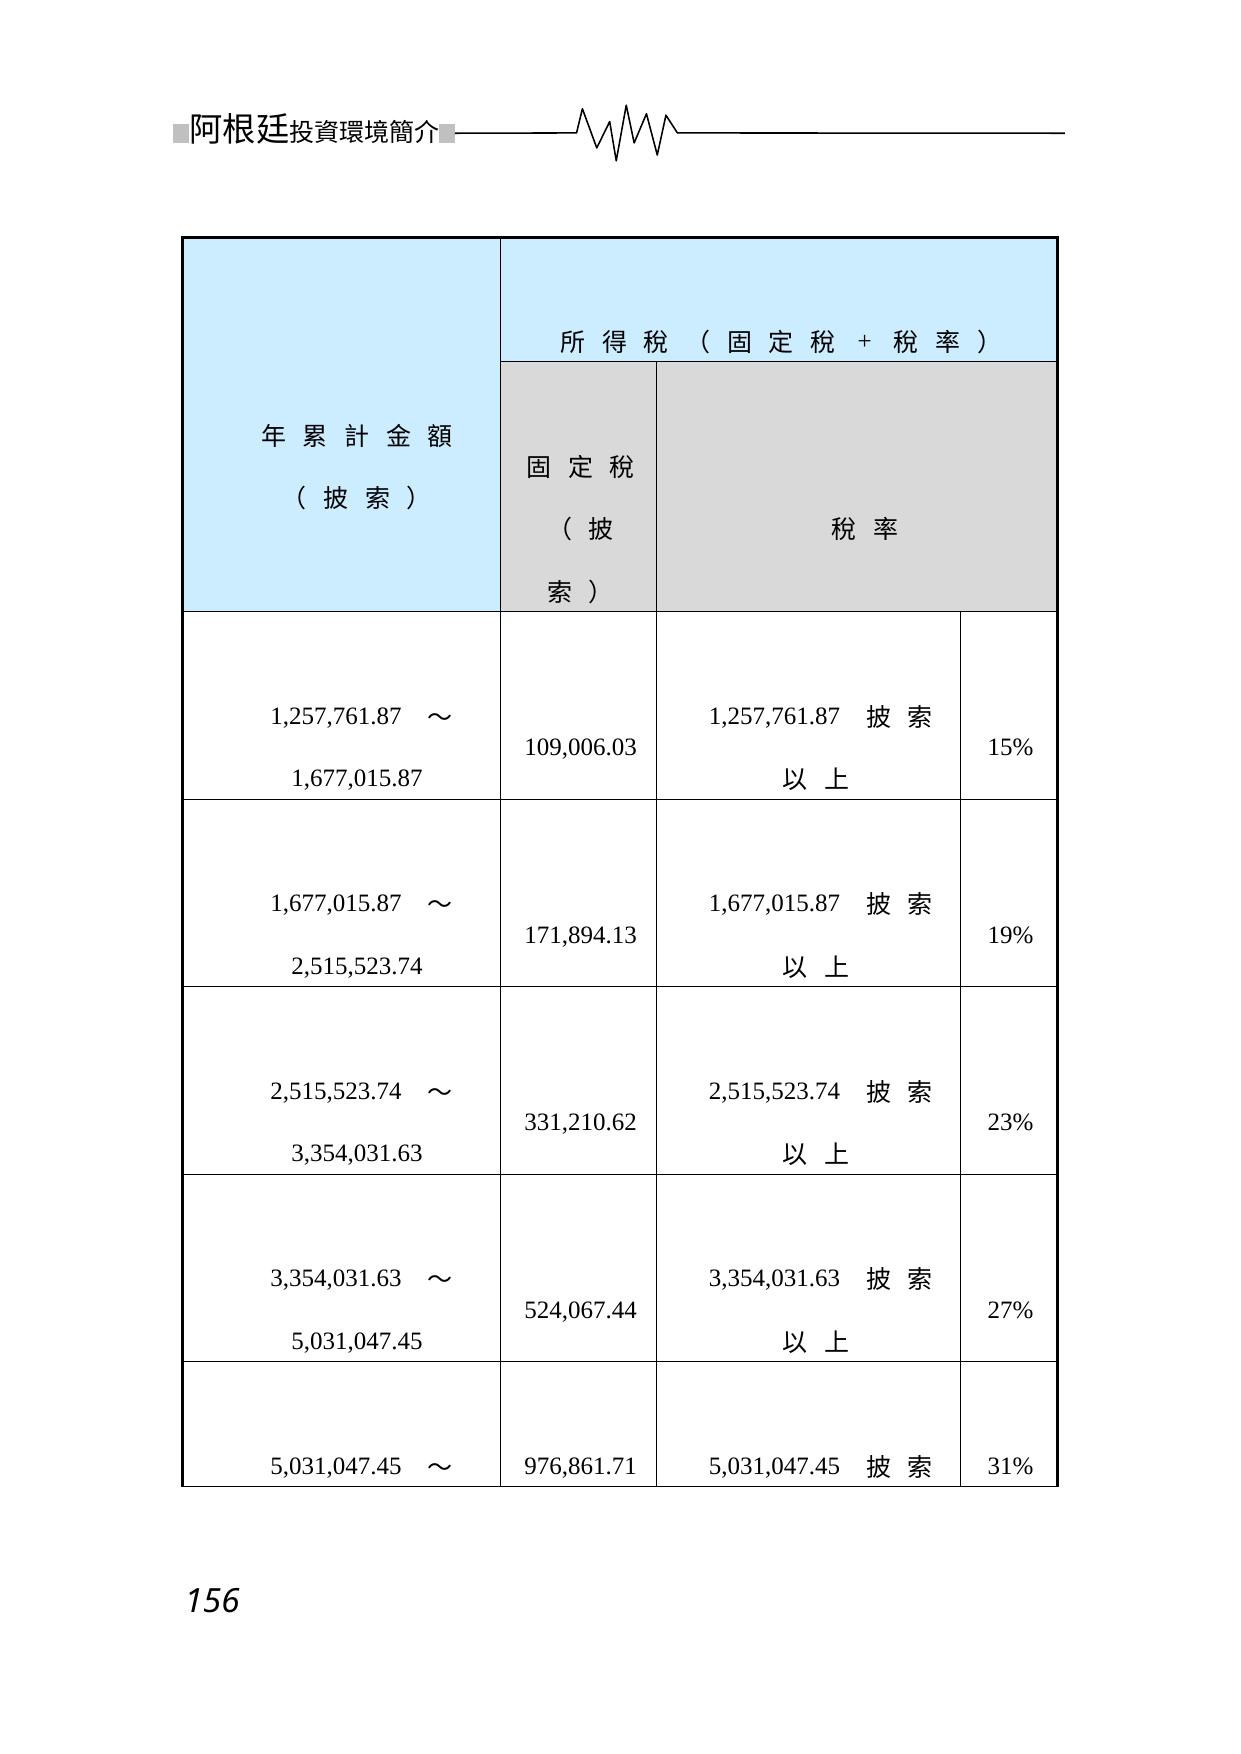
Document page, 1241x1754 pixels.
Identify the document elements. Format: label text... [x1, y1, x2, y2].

table_cell 31% [961, 1362, 1056, 1486]
table_header 年累計金額（披索） [184, 239, 500, 611]
table_cell 3,354,031.63～5,031,047.45 [184, 1175, 500, 1361]
table_cell 27% [961, 1175, 1056, 1361]
table_cell 2,515,523.74～3,354,031.63 [184, 987, 500, 1174]
table_cell 1,677,015.87披索以上 [657, 800, 960, 986]
table_cell 1,257,761.87～1,677,015.87 [184, 612, 500, 799]
table_cell 5,031,047.45披索 [657, 1362, 960, 1486]
table_cell 23% [961, 987, 1056, 1174]
table_cell 976,861.71 [501, 1362, 656, 1486]
table_cell 稅率 [657, 362, 1056, 611]
table_cell 2,515,523.74披索以上 [657, 987, 960, 1174]
table_cell 5,031,047.45～ [184, 1362, 500, 1486]
table_cell 171,894.13 [501, 800, 656, 986]
table_cell 109,006.03 [501, 612, 656, 799]
table_header 所得稅（固定稅+稅率） [501, 239, 1056, 361]
table_cell 331,210.62 [501, 987, 656, 1174]
table_cell 固定稅 （披索） [501, 362, 656, 611]
table_cell 3,354,031.63披索以上 [657, 1175, 960, 1361]
table_cell 1,257,761.87披索以上 [657, 612, 960, 799]
table_cell 19% [961, 800, 1056, 986]
table_cell 1,677,015.87～2,515,523.74 [184, 800, 500, 986]
table_cell 524,067.44 [501, 1175, 656, 1361]
table_cell 15% [961, 612, 1056, 799]
